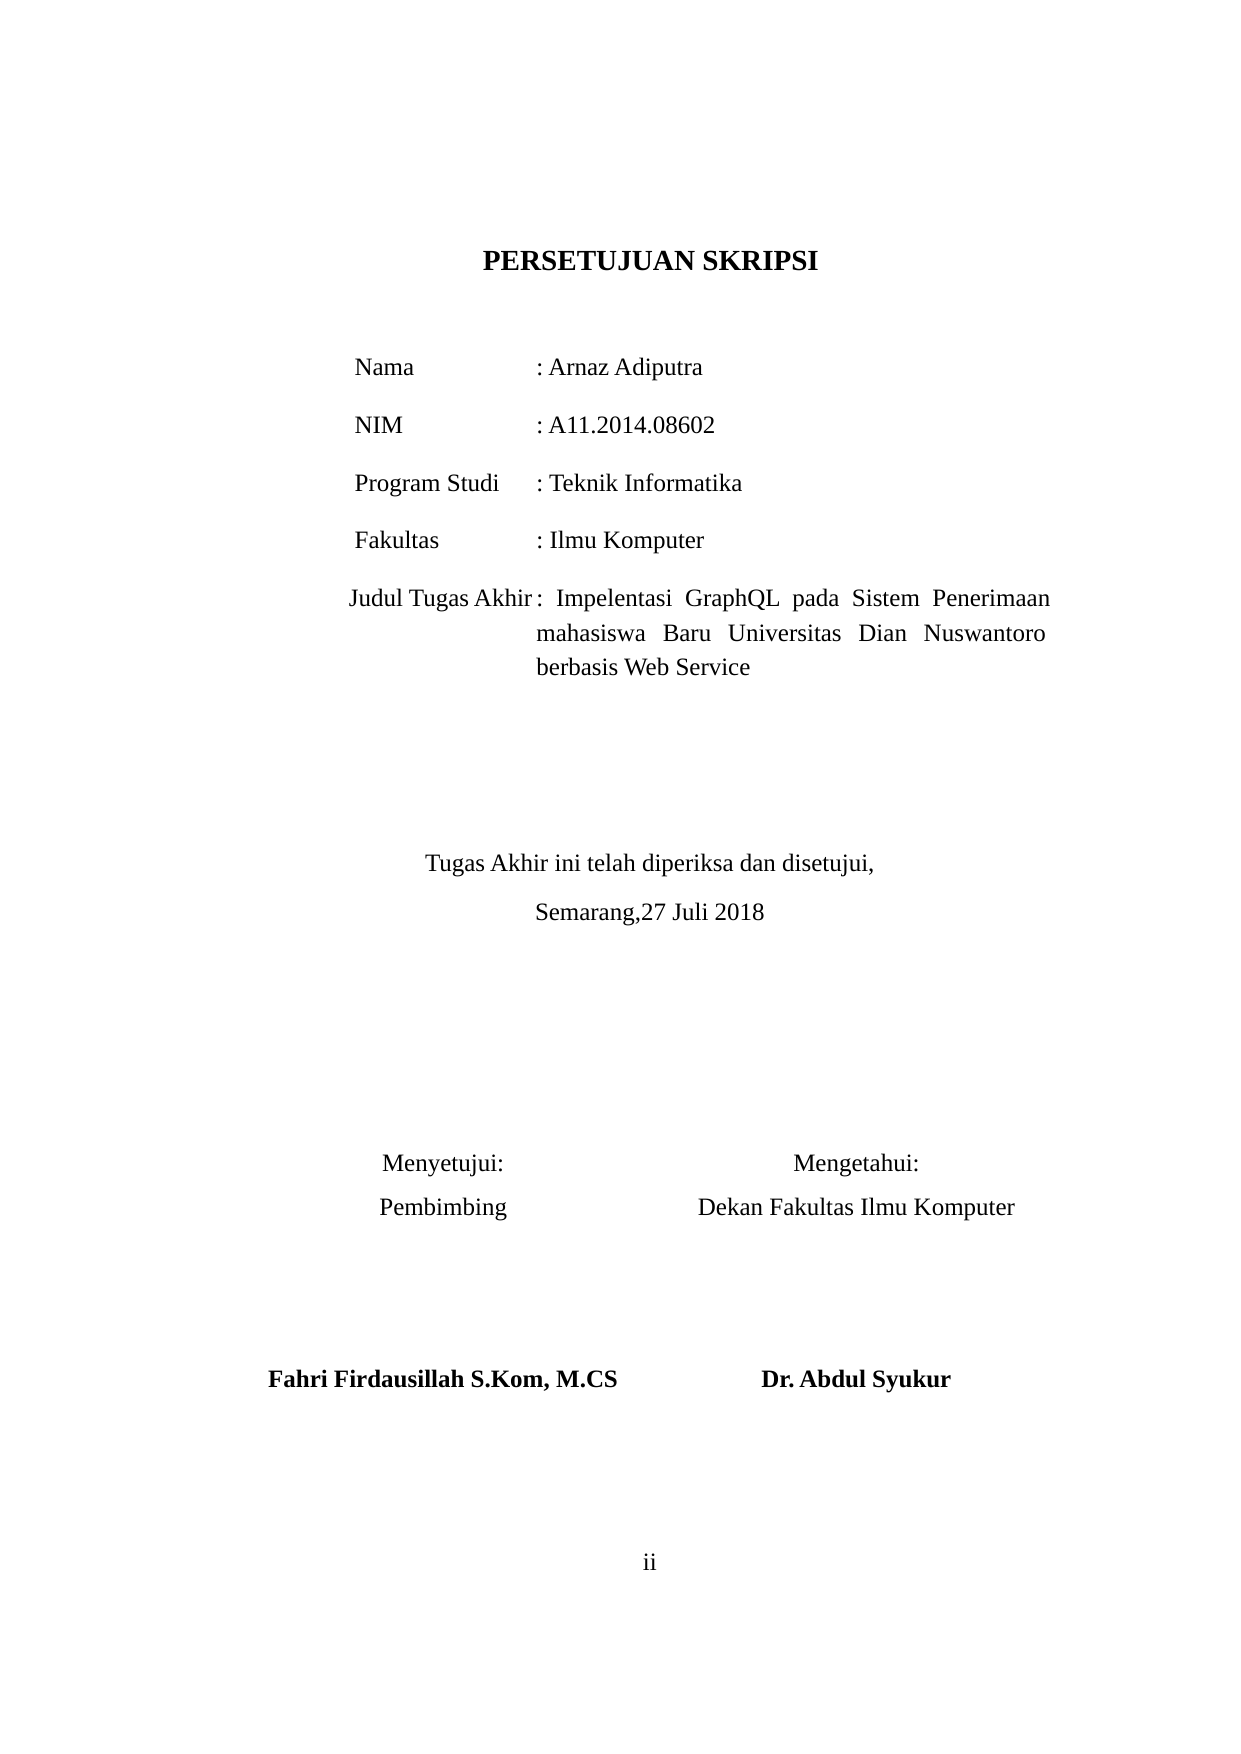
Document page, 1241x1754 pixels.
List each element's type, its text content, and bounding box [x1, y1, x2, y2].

table_header Mengetahui: Dekan Fakultas Ilmu Komputer Dr. Abdul Syukur [650, 1143, 1063, 1398]
subtitle NIM : A11.2014.08602 [295, 410, 1063, 439]
subtitle Semarang,27 Juli 2018 [236, 897, 1063, 926]
table_header Menyetujui: Pembimbing Fahri Firdausillah S.Kom, M.CS [236, 1143, 649, 1398]
subtitle Judul Tugas Akhir : Impelentasi GraphQL pada Sistem Penerimaan mahasiswa Baru Universitas Dian Nuswantoro berbasis Web Service [236, 583, 1063, 681]
subtitle Tugas Akhir ini telah diperiksa dan disetujui, [236, 848, 1063, 877]
subtitle PERSETUJUAN SKRIPSI [236, 243, 1063, 277]
text persetujuan [236, 236, 1063, 241]
subtitle Nama : Arnaz Adiputra [295, 352, 1063, 381]
subtitle Program Studi : Teknik Informatika [295, 468, 1063, 496]
subtitle Fakultas : Ilmu Komputer [295, 525, 1063, 554]
